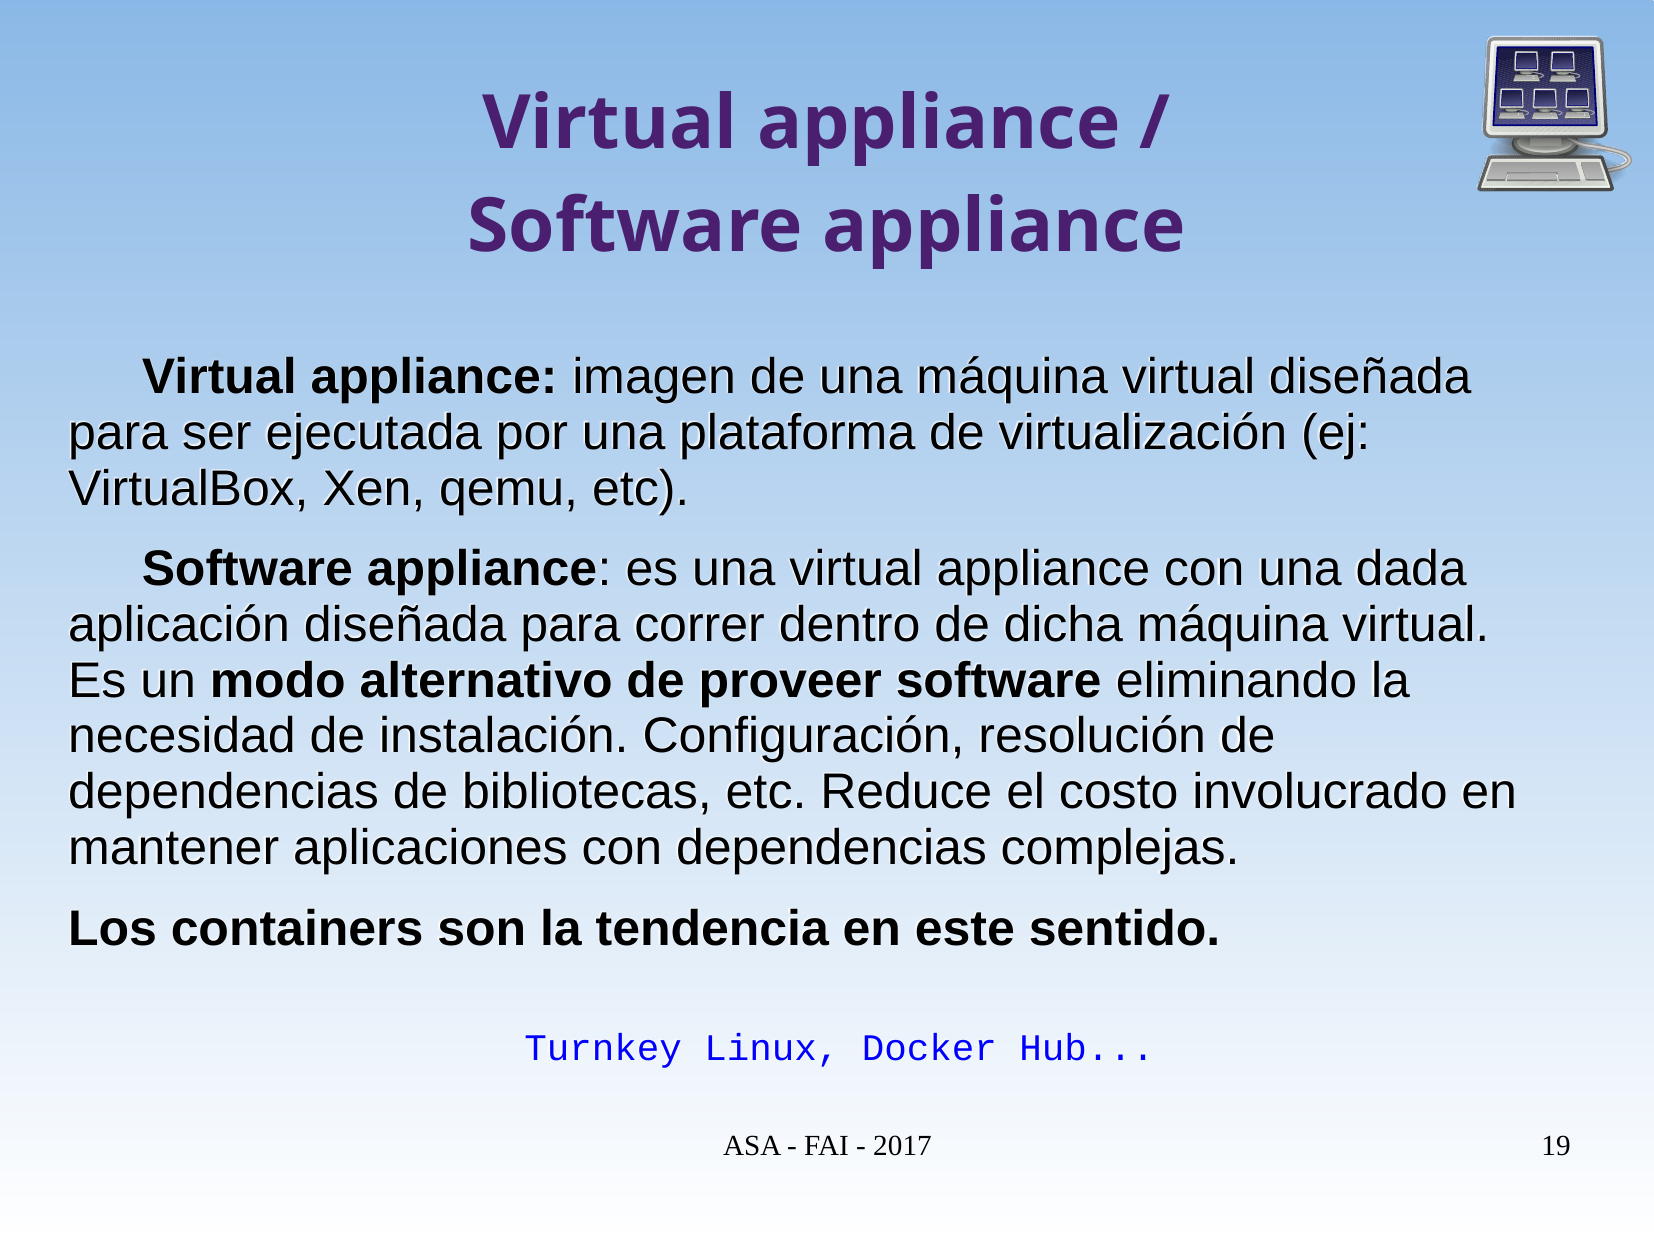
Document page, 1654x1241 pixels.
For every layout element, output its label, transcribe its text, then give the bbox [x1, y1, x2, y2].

text_box Turnkey Linux, Docker Hub... [509, 1021, 1170, 1079]
title Virtual appliance / Software appliance [82, 51, 1571, 291]
text_box Virtual appliance: imagen de una máquina virtual diseñada para ser ejecutada por una plataforma de virtualización (ej: VirtualBox, Xen, qemu, etc). Software appliance: es una virtual appliance con una dada aplicación diseñada para correr dentro de dicha máquina virtual. Es un modo alternativo de proveer software eliminando la necesidad de instalación. Configuración, resolución de dependencias de bibliotecas, etc. Reduce el costo involucrado en mantener aplicaciones con dependencias complejas. Los containers son la tendencia en este sentido. [53, 341, 1536, 963]
picture [1474, 33, 1636, 196]
